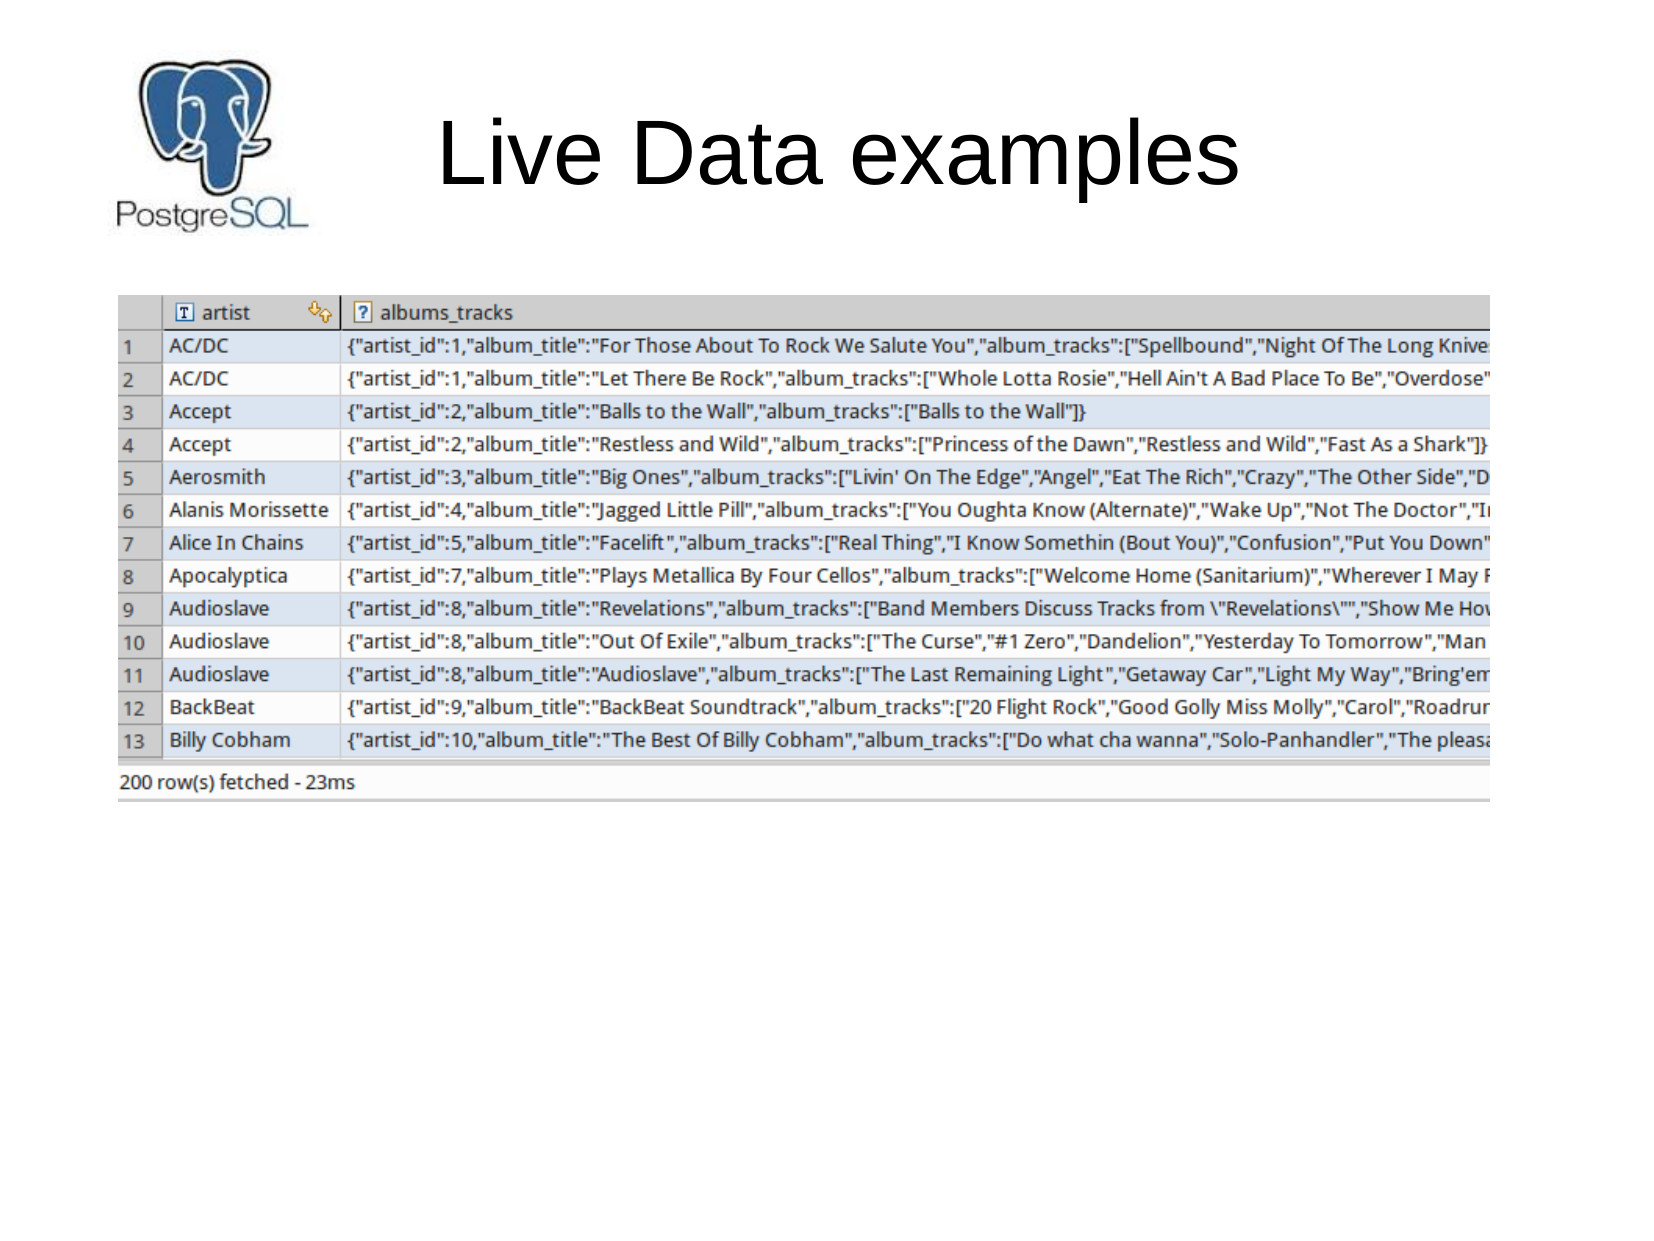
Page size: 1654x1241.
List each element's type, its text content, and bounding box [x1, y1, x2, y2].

title Live Data examples [82, 49, 1571, 257]
list [82, 290, 1538, 1010]
picture [118, 295, 1490, 802]
picture [58, 50, 356, 237]
